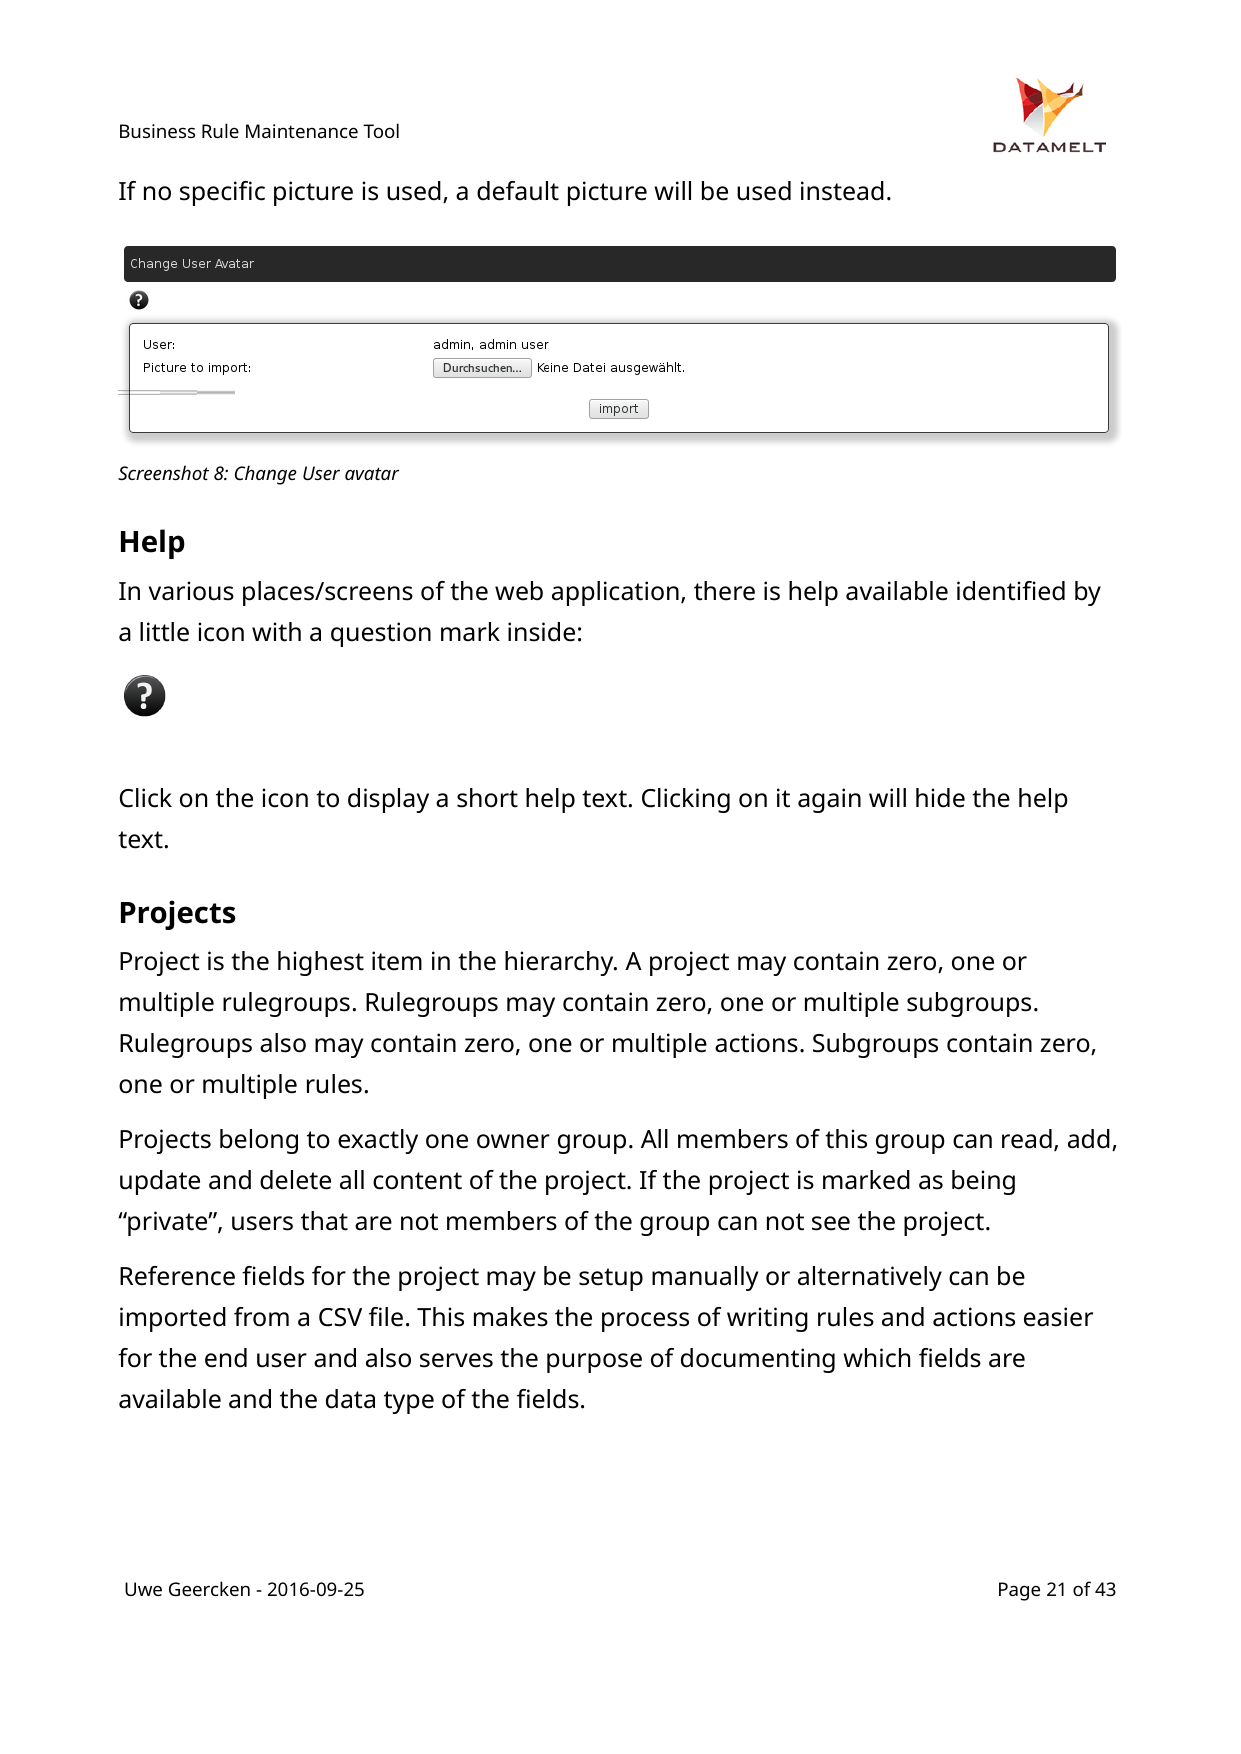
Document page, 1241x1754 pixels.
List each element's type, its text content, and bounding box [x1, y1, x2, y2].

text Projects belong to exactly one owner group. All members of this group can read, add, update and delete all content of the project. If the project is marked as being “private”, users that are not members of the group can not see the project. [118, 1122, 1122, 1238]
picture [992, 69, 1107, 160]
picture [118, 241, 1123, 461]
text In various places/screens of the web application, there is help available identified by a little icon with a question mark inside: [118, 573, 1122, 648]
text Project is the highest item in the hierarchy. A project may contain zero, one or multiple rulegroups. Rulegroups may contain zero, one or multiple subgroups. Rulegroups also may contain zero, one or multiple actions. Subgroups contain zero, one or multiple rules. [118, 944, 1122, 1101]
text Screenshot 8: Change User avatar [118, 461, 1122, 486]
text If no specific picture is used, a default picture will be used instead. [118, 173, 1122, 207]
text Click on the icon to display a short help text. Clicking on it again will hide the help text. [118, 781, 1122, 855]
picture [118, 669, 171, 722]
subtitle Projects [118, 892, 1122, 932]
subtitle [118, 228, 1122, 241]
subtitle Help [118, 486, 1122, 561]
text Reference fields for the project may be setup manually or alternatively can be imported from a CSV file. This makes the process of writing rules and actions easier for the end user and also serves the purpose of documenting which fields are available and the data type of the fields. [118, 1259, 1122, 1416]
